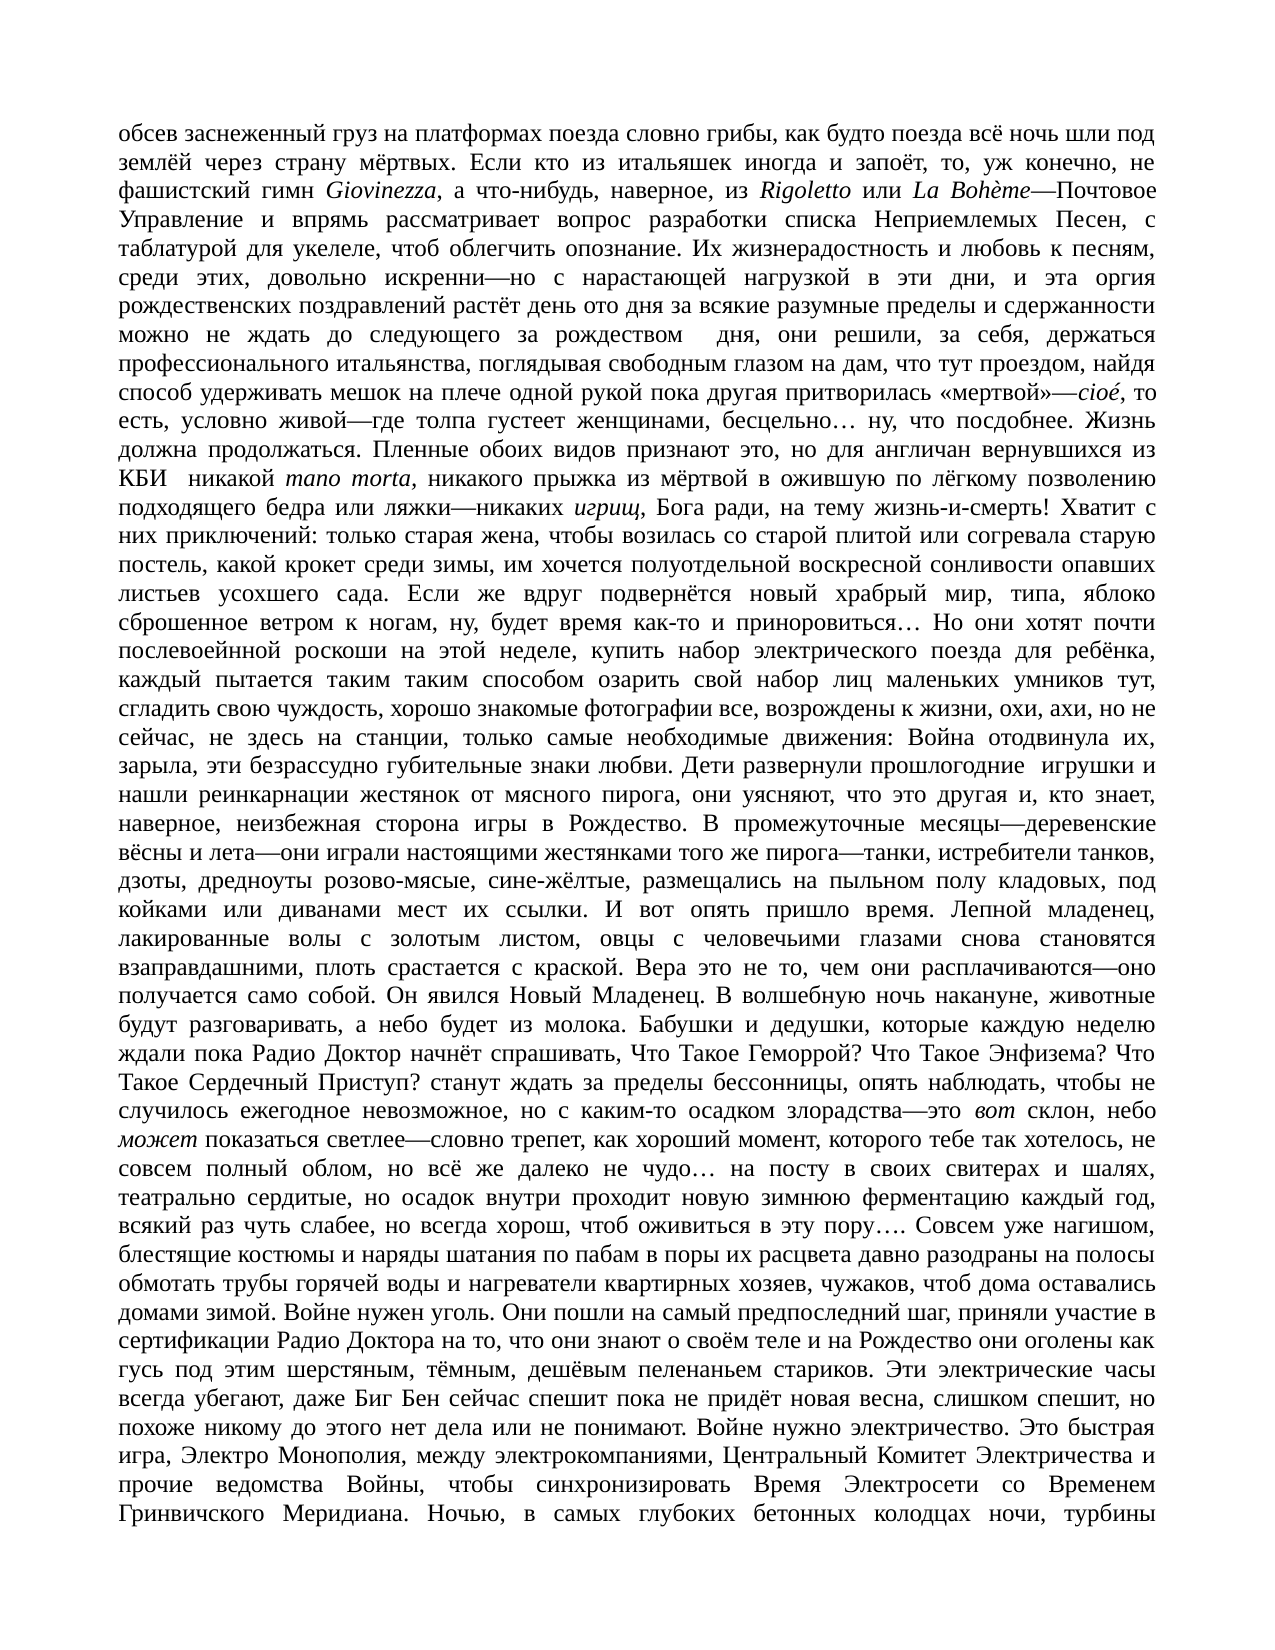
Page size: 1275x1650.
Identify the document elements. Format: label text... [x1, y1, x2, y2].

text обсев заснеженный груз на платформах поезда словно грибы, как будто поезда всё ночь шли под землёй через страну мёртвых. Если кто из итальяшек иногда и запоёт, то, уж конечно, не фашистский гимн Giovinezza, а что-нибудь, наверное, из Rigoletto или La Bohème—Почтовое Управление и впрямь рассматривает вопрос разработки списка Неприемлемых Песен, с таблатурой для укелеле, чтоб облегчить опознание. Их жизнерадостность и любовь к песням, среди этих, довольно искренни—но с нарастающей нагрузкой в эти дни, и эта оргия рождественских поздравлений растёт день ото дня за всякие разумные пределы и сдержанности можно не ждать до следующего за рождеством дня, они решили, за себя, держаться профессионального итальянства, поглядывая свободным глазом на дам, что тут проездом, найдя способ удерживать мешок на плече одной рукой пока другая притворилась «мертвой»—cioé, то есть, условно живой—где толпа густеет женщинами, бесцельно… ну, что посдобнее. Жизнь должна продолжаться. Пленные обоих видов признают это, но для англичан вернувшихся из КБИ никакой mano morta, никакого прыжка из мёртвой в ожившую по лёгкому позволению подходящего бедра или ляжки—никаких игрищ, Бога ради, на тему жизнь-и-смерть! Хватит с них приключений: только старая жена, чтобы возилась со старой плитой или согревала старую постель, какой крокет среди зимы, им хочется полуотдельной воскресной сонливости опавших листьев усохшего сада. Если же вдруг подвернётся новый храбрый мир, типа, яблоко сброшенное ветром к ногам, ну, будет время как-то и приноровиться… Но они хотят почти послевоейнной роскоши на этой неделе, купить набор электрического поезда для ребёнка, каждый пытается таким таким способом озарить свой набор лиц маленьких умников тут, сгладить свою чуждость, хорошо знакомые фотографии все, возрождены к жизни, охи, ахи, но не сейчас, не здесь на станции, только самые необходимые движения: Война отодвинула их, зарыла, эти безрассудно губительные знаки любви. Дети развернули прошлогодние игрушки и нашли реинкарнации жестянок от мясного пирога, они уясняют, что это другая и, кто знает, наверное, неизбежная сторона игры в Рождество. В промежуточные месяцы—деревенские вёсны и лета—они играли настоящими жестянками того же пирога—танки, истребители танков, дзоты, дредноуты розово-мясые, сине-жёлтые, размещались на пыльном полу кладовых, под койками или диванами мест их ссылки. И вот опять пришло время. Лепной младенец, лакированные волы с золотым листом, овцы с человечьими глазами снова становятся взаправдашними, плоть срастается с краской. Вера это не то, чем они расплачиваются—оно получается само собой. Он явился Новый Младенец. В волшебную ночь накануне, животные будут разговаривать, а небо будет из молока. Бабушки и дедушки, которые каждую неделю ждали пока Радио Доктор начнёт спрашивать, Что Такое Геморрой? Что Такое Энфизема? Что Такое Сердечный Приступ? станут ждать за пределы бессонницы, опять наблюдать, чтобы не случилось ежегодное невозможное, но с каким-то осадком злорадства—это вот склон, небо может показаться светлее—словно трепет, как хороший момент, которого тебе так хотелось, не совсем полный облом, но всё же далеко не чудо… на посту в своих свитерах и шалях, театрально сердитые, но осадок внутри проходит новую зимнюю ферментацию каждый год, всякий раз чуть слабее, но всегда хорош, чтоб оживиться в эту пору…. Совсем уже нагишом, блестящие костюмы и наряды шатания по пабам в поры их расцвета давно разодраны на полосы обмотать трубы горячей воды и нагреватели квартирных хозяев, чужаков, чтоб дома оставались домами зимой. Войне нужен уголь. Они пошли на самый предпоследний шаг, приняли участие в сертификации Радио Доктора на то, что они знают о своём теле и на Рождество они оголены как гусь под этим шерстяным, тёмным, дешёвым пеленаньем стариков. Эти электрические часы всегда убегают, даже Биг Бен сейчас спешит пока не придёт новая весна, слишком спешит, но похоже никому до этого нет дела или не понимают. Войне нужно электричество. Это быстрая игра, Электро Монополия, между электрокомпаниями, Центральный Комитет Электричества и прочие ведомства Войны, чтобы синхронизировать Время Электросети со Временем Гринвичского Меридиана. Ночью, в самых глубоких бетонных колодцах ночи, турбины [118, 118, 1157, 1527]
